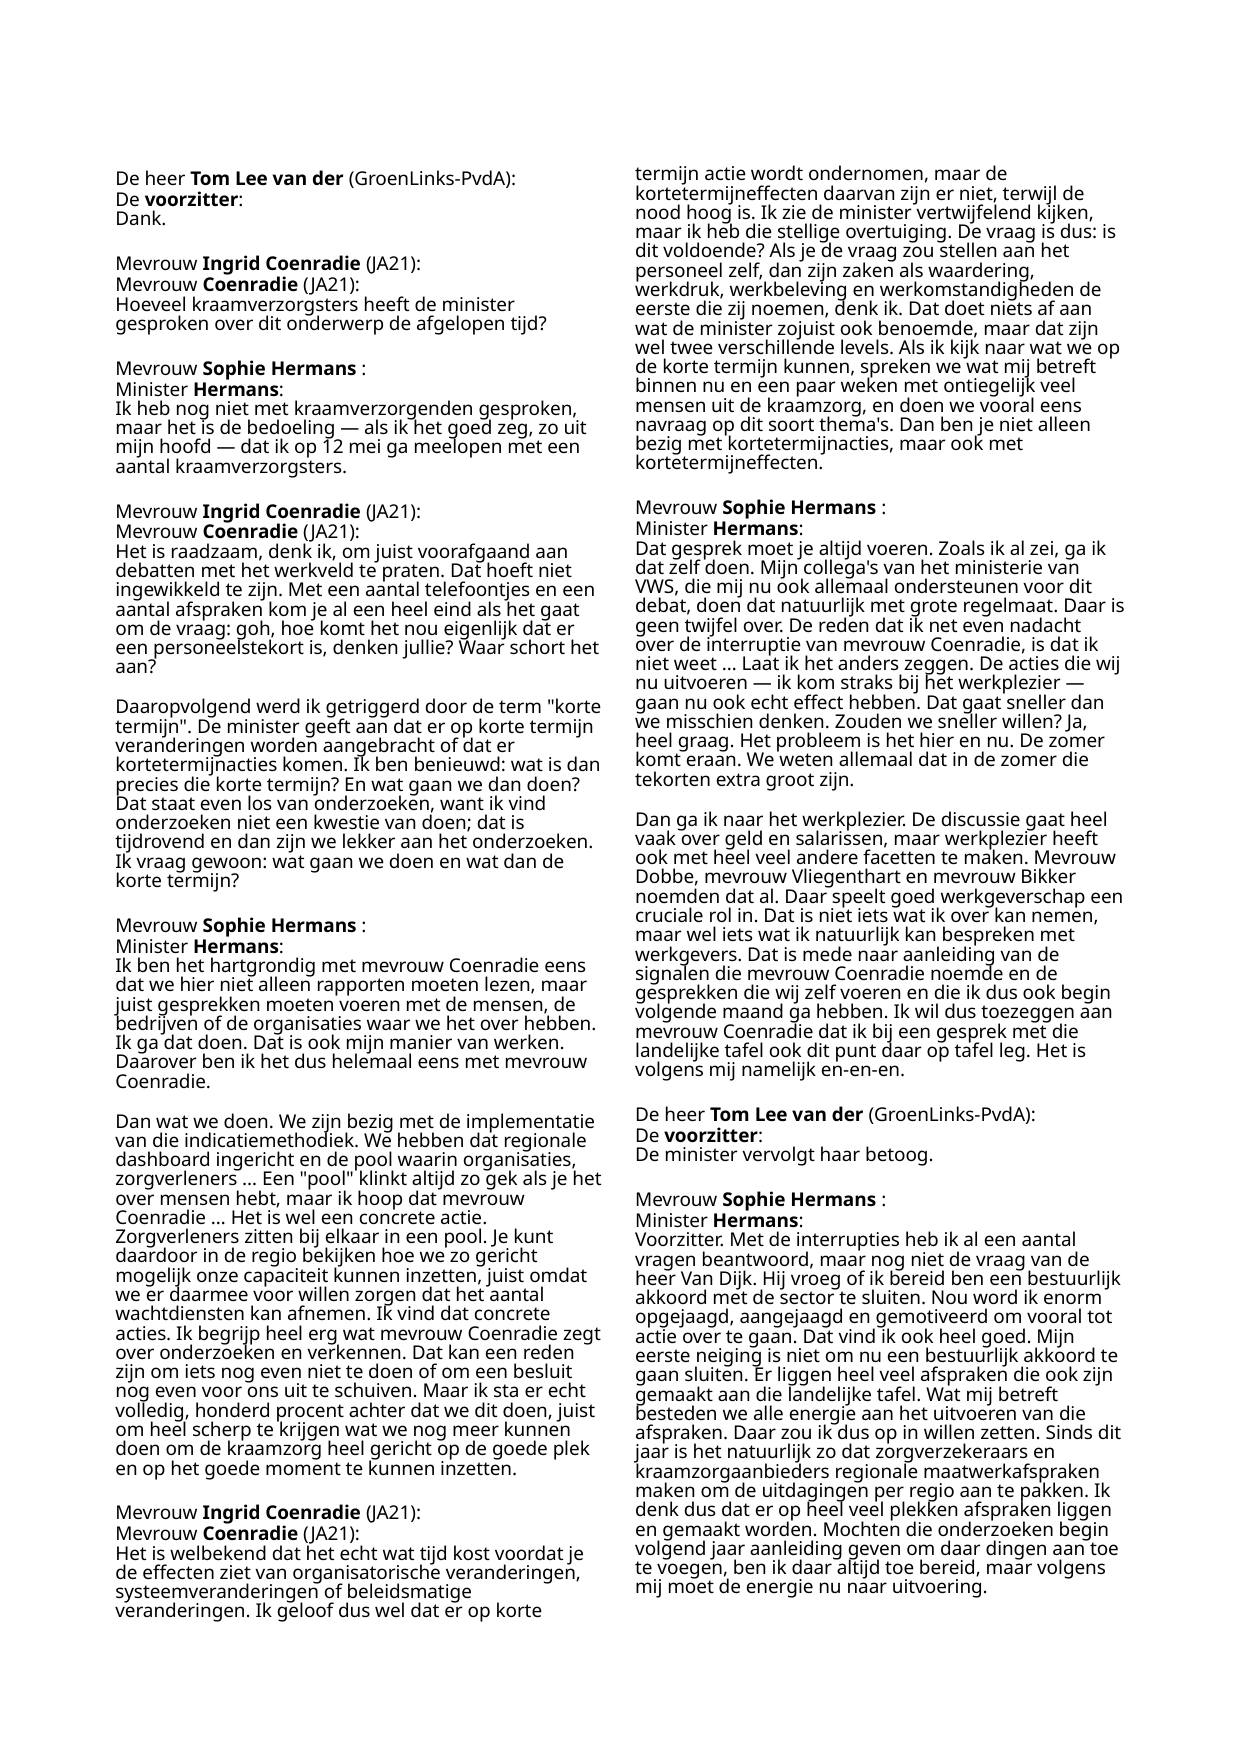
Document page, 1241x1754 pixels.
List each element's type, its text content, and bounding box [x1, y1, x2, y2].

text Dan wat we doen. We zijn bezig met de implementatie van die indicatiemethodiek. We hebben dat regionale dashboard ingericht en de pool waarin organisaties, zorgverleners … Een "pool" klinkt altijd zo gek als je het over mensen hebt, maar ik hoop dat mevrouw Coenradie … Het is wel een concrete actie. Zorgverleners zitten bij elkaar in een pool. Je kunt daardoor in de regio bekijken hoe we zo gericht mogelijk onze capaciteit kunnen inzetten, juist omdat we er daarmee voor willen zorgen dat het aantal wachtdiensten kan afnemen. Ik vind dat concrete acties. Ik begrijp heel erg wat mevrouw Coenradie zegt over onderzoeken en verkennen. Dat kan een reden zijn om iets nog even niet te doen of om een besluit nog even voor ons uit te schuiven. Maar ik sta er echt volledig, honderd procent achter dat we dit doen, juist om heel scherp te krijgen wat we nog meer kunnen doen om de kraamzorg heel gericht op de goede plek en op het goede moment te kunnen inzetten. [115, 1113, 605, 1479]
text Mevrouw Ingrid Coenradie (JA21): [115, 251, 605, 276]
text Minister Hermans: [635, 520, 1125, 539]
text De voorzitter: [635, 1127, 1125, 1146]
text Ik ben het hartgrondig met mevrouw Coenradie eens dat we hier niet alleen rapporten moeten lezen, maar juist gesprekken moeten voeren met de mensen, de bedrijven of de organisaties waar we het over hebben. Ik ga dat doen. Dat is ook mijn manier van werken. Daarover ben ik het dus helemaal eens met mevrouw Coenradie. [115, 957, 605, 1092]
text Mevrouw Ingrid Coenradie (JA21): [115, 498, 605, 523]
text Mevrouw Sophie Hermans : [635, 494, 1125, 520]
text termijn actie wordt ondernomen, maar de kortetermijneffecten daarvan zijn er niet, terwijl de nood hoog is. Ik zie de minister vertwijfelend kijken, maar ik heb die stellige overtuiging. De vraag is dus: is dit voldoende? Als je de vraag zou stellen aan het personeel zelf, dan zijn zaken als waardering, werkdruk, werkbeleving en werkomstandigheden de eerste die zij noemen, denk ik. Dat doet niets af aan wat de minister zojuist ook benoemde, maar dat zijn wel twee verschillende levels. Als ik kijk naar wat we op de korte termijn kunnen, spreken we wat mij betreft binnen nu en een paar weken met ontiegelijk veel mensen uit de kraamzorg, en doen we vooral eens navraag op dit soort thema's. Dan ben je niet alleen bezig met kortetermijnacties, maar ook met kortetermijneffecten. [635, 165, 1125, 474]
text De heer Tom Lee van der (GroenLinks-PvdA): [635, 1101, 1125, 1127]
text Mevrouw Coenradie (JA21): [115, 1525, 605, 1544]
text Minister Hermans: [635, 1212, 1125, 1231]
text Minister Hermans: [115, 381, 605, 400]
text Hoeveel kraamverzorgsters heeft de minister gesproken over dit onderwerp de afgelopen tijd? [115, 296, 605, 334]
text Voorzitter. Met de interrupties heb ik al een aantal vragen beantwoord, maar nog niet de vraag van de heer Van Dijk. Hij vroeg of ik bereid ben een bestuurlijk akkoord met de sector te sluiten. Nou word ik enorm opgejaagd, aangejaagd en gemotiveerd om vooral tot actie over te gaan. Dat vind ik ook heel goed. Mijn eerste neiging is niet om nu een bestuurlijk akkoord te gaan sluiten. Er liggen heel veel afspraken die ook zijn gemaakt aan die landelijke tafel. Wat mij betreft besteden we alle energie aan het uitvoeren van die afspraken. Daar zou ik dus op in willen zetten. Sinds dit jaar is het natuurlijk zo dat zorgverzekeraars en kraamzorgaanbieders regionale maatwerkafspraken maken om de uitdagingen per regio aan te pakken. Ik denk dus dat er op heel veel plekken afspraken liggen en gemaakt worden. Mochten die onderzoeken begin volgend jaar aanleiding geven om daar dingen aan toe te voegen, ben ik daar altijd toe bereid, maar volgens mij moet de energie nu naar uitvoering. [635, 1231, 1125, 1598]
text Mevrouw Sophie Hermans : [115, 355, 605, 381]
text Daaropvolgend werd ik getriggerd door de term "korte termijn". De minister geeft aan dat er op korte termijn veranderingen worden aangebracht of dat er kortetermijnacties komen. Ik ben benieuwd: wat is dan precies die korte termijn? En wat gaan we dan doen? Dat staat even los van onderzoeken, want ik vind onderzoeken niet een kwestie van doen; dat is tijdrovend en dan zijn we lekker aan het onderzoeken. Ik vraag gewoon: wat gaan we doen en wat dan de korte termijn? [115, 698, 605, 891]
text Het is welbekend dat het echt wat tijd kost voordat je de effecten ziet van organisatorische veranderingen, systeemveranderingen of beleidsmatige veranderingen. Ik geloof dus wel dat er op korte [115, 1544, 605, 1622]
text De minister vervolgt haar betoog. [635, 1146, 1125, 1166]
text Mevrouw Sophie Hermans : [115, 912, 605, 938]
text Minister Hermans: [115, 938, 605, 957]
text Ik heb nog niet met kraamverzorgenden gesproken, maar het is de bedoeling — als ik het goed zeg, zo uit mijn hoofd — dat ik op 12 mei ga meelopen met een aantal kraamverzorgsters. [115, 400, 605, 477]
text Het is raadzaam, denk ik, om juist voorafgaand aan debatten met het werkveld te praten. Dat hoeft niet ingewikkeld te zijn. Met een aantal telefoontjes en een aantal afspraken kom je al een heel eind als het gaat om de vraag: goh, hoe komt het nou eigenlijk dat er een personeelstekort is, denken jullie? Waar schort het aan? [115, 543, 605, 678]
text De heer Tom Lee van der (GroenLinks-PvdA): [115, 165, 605, 191]
text Dank. [115, 210, 605, 230]
text Dat gesprek moet je altijd voeren. Zoals ik al zei, ga ik dat zelf doen. Mijn collega's van het ministerie van VWS, die mij nu ook allemaal ondersteunen voor dit debat, doen dat natuurlijk met grote regelmaat. Daar is geen twijfel over. De reden dat ik net even nadacht over de interruptie van mevrouw Coenradie, is dat ik niet weet … Laat ik het anders zeggen. De acties die wij nu uitvoeren — ik kom straks bij het werkplezier — gaan nu ook echt effect hebben. Dat gaat sneller dan we misschien denken. Zouden we sneller willen? Ja, heel graag. Het probleem is het hier en nu. De zomer komt eraan. We weten allemaal dat in de zomer die tekorten extra groot zijn. [635, 539, 1125, 790]
text Dan ga ik naar het werkplezier. De discussie gaat heel vaak over geld en salarissen, maar werkplezier heeft ook met heel veel andere facetten te maken. Mevrouw Dobbe, mevrouw Vliegenthart en mevrouw Bikker noemden dat al. Daar speelt goed werkgeverschap een cruciale rol in. Dat is niet iets wat ik over kan nemen, maar wel iets wat ik natuurlijk kan bespreken met werkgevers. Dat is mede naar aanleiding van de signalen die mevrouw Coenradie noemde en de gesprekken die wij zelf voeren en die ik dus ook begin volgende maand ga hebben. Ik wil dus toezeggen aan mevrouw Coenradie dat ik bij een gesprek met die landelijke tafel ook dit punt daar op tafel leg. Het is volgens mij namelijk en-en-en. [635, 811, 1125, 1081]
text Mevrouw Ingrid Coenradie (JA21): [115, 1499, 605, 1525]
text Mevrouw Coenradie (JA21): [115, 276, 605, 296]
text Mevrouw Sophie Hermans : [635, 1186, 1125, 1212]
text Mevrouw Coenradie (JA21): [115, 523, 605, 543]
text De voorzitter: [115, 191, 605, 210]
